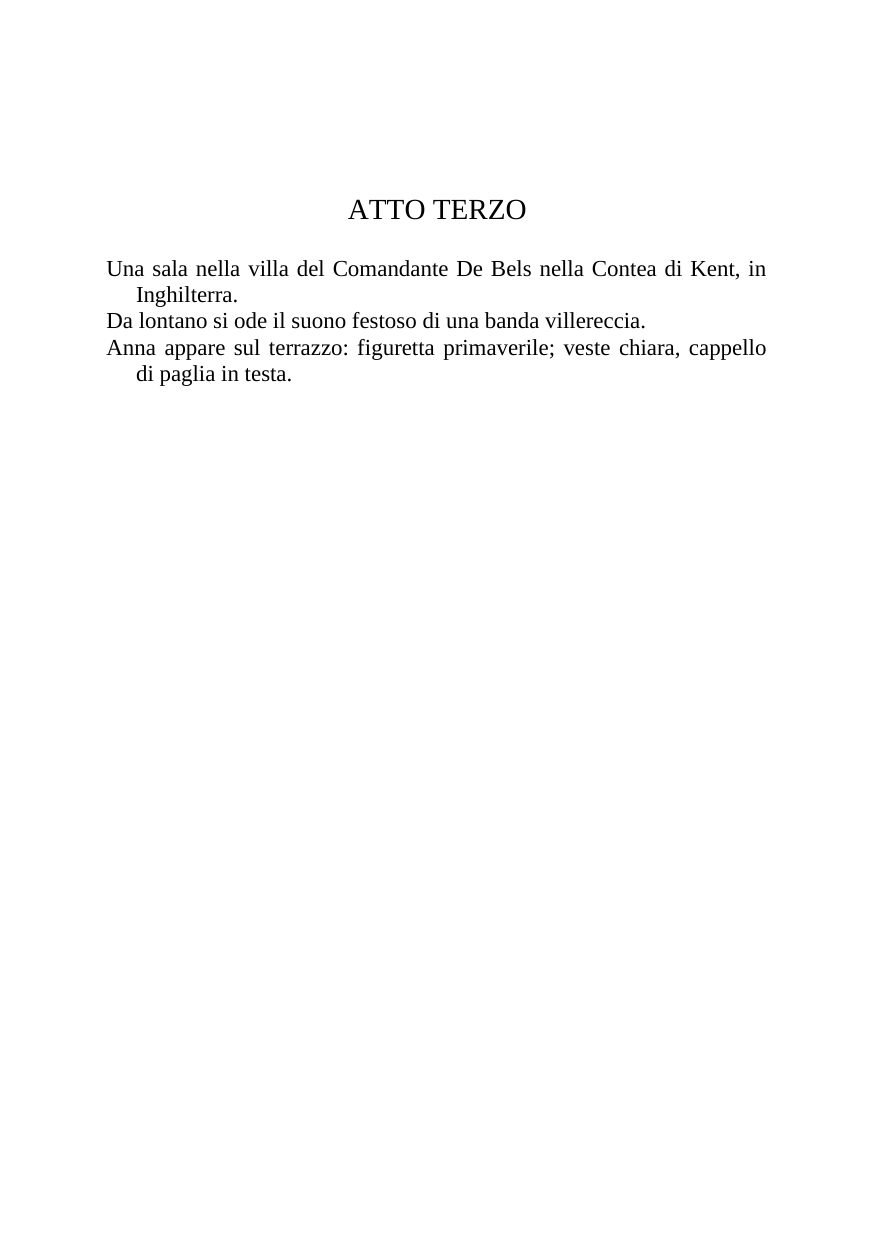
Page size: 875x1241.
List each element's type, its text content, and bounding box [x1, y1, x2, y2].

text Da lontano si ode il suono festoso di una banda villereccia. [106, 307, 768, 334]
text Anna appare sul terrazzo: figuretta primaverile; veste chiara, cappello di paglia in testa. [106, 334, 768, 387]
text ATTO TERZO [106, 192, 768, 226]
text Una sala nella villa del Comandante De Bels nella Contea di Kent, in Inghilterra. [106, 255, 768, 307]
